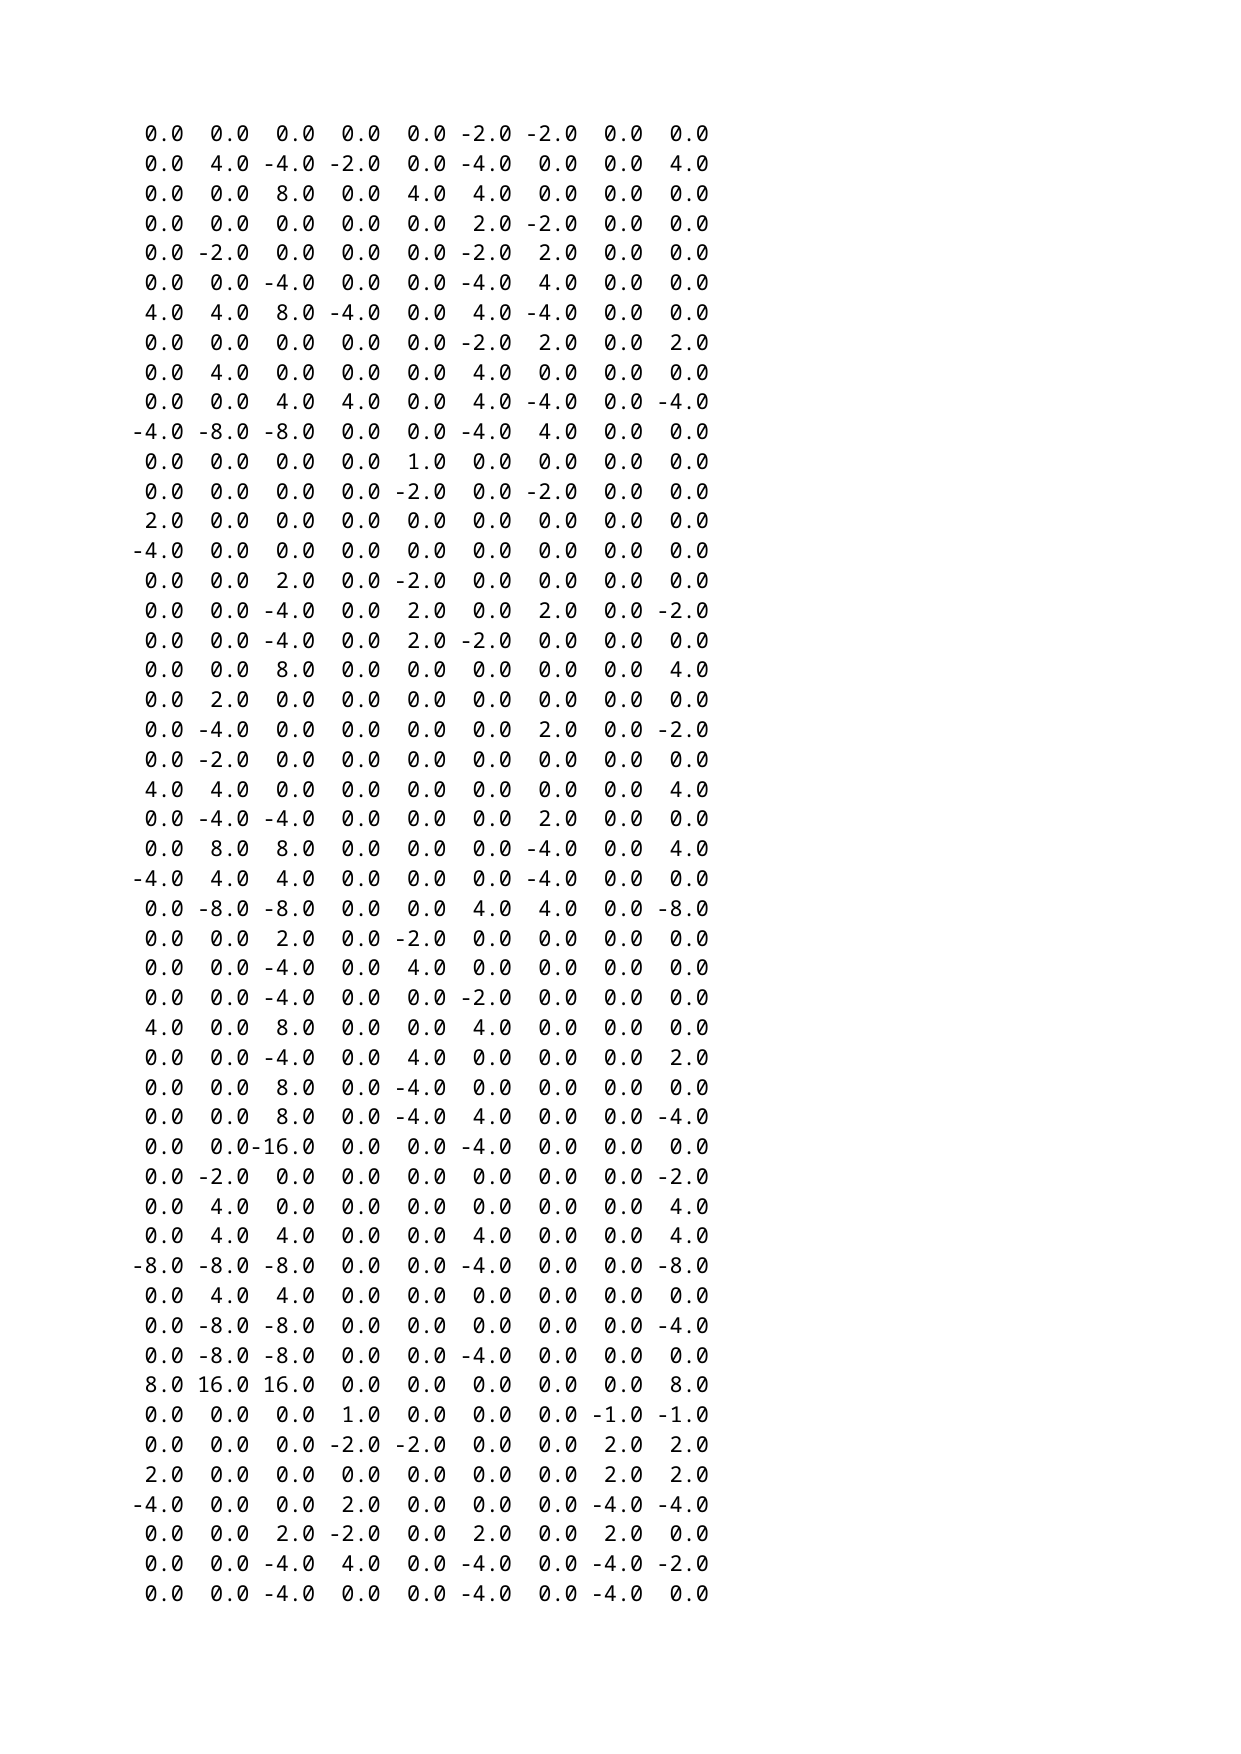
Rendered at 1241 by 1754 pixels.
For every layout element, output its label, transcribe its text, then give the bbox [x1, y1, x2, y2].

text 0.0 0.0 0.0 0.0 -2.0 0.0 -2.0 0.0 0.0 [118, 476, 1122, 505]
text 0.0 -4.0 -4.0 0.0 0.0 0.0 2.0 0.0 0.0 [118, 803, 1122, 833]
text 0.0 4.0 4.0 0.0 0.0 0.0 0.0 0.0 0.0 [118, 1280, 1122, 1310]
text 0.0 0.0 0.0 0.0 0.0 -2.0 -2.0 0.0 0.0 [118, 118, 1122, 148]
text 0.0 0.0 0.0 1.0 0.0 0.0 0.0 -1.0 -1.0 [118, 1399, 1122, 1429]
text 0.0 -8.0 -8.0 0.0 0.0 -4.0 0.0 0.0 0.0 [118, 1339, 1122, 1369]
text 0.0 0.0 -4.0 0.0 2.0 -2.0 0.0 0.0 0.0 [118, 624, 1122, 654]
text -4.0 4.0 4.0 0.0 0.0 0.0 -4.0 0.0 0.0 [118, 863, 1122, 893]
text 0.0 0.0 -4.0 0.0 0.0 -4.0 4.0 0.0 0.0 [118, 267, 1122, 297]
text 0.0 0.0 0.0 0.0 0.0 2.0 -2.0 0.0 0.0 [118, 207, 1122, 237]
text 4.0 0.0 8.0 0.0 0.0 4.0 0.0 0.0 0.0 [118, 1012, 1122, 1042]
text 0.0 4.0 -4.0 -2.0 0.0 -4.0 0.0 0.0 4.0 [118, 148, 1122, 178]
text 0.0 0.0 0.0 -2.0 -2.0 0.0 0.0 2.0 2.0 [118, 1429, 1122, 1459]
text 0.0 0.0 -4.0 0.0 0.0 -2.0 0.0 0.0 0.0 [118, 982, 1122, 1012]
text 4.0 4.0 8.0 -4.0 0.0 4.0 -4.0 0.0 0.0 [118, 297, 1122, 327]
text 0.0 0.0 -4.0 0.0 4.0 0.0 0.0 0.0 2.0 [118, 1042, 1122, 1071]
text -4.0 -8.0 -8.0 0.0 0.0 -4.0 4.0 0.0 0.0 [118, 416, 1122, 446]
text 4.0 4.0 0.0 0.0 0.0 0.0 0.0 0.0 4.0 [118, 773, 1122, 803]
text -4.0 0.0 0.0 2.0 0.0 0.0 0.0 -4.0 -4.0 [118, 1488, 1122, 1518]
text 0.0 -2.0 0.0 0.0 0.0 0.0 0.0 0.0 0.0 [118, 744, 1122, 773]
text 0.0 -8.0 -8.0 0.0 0.0 0.0 0.0 0.0 -4.0 [118, 1310, 1122, 1339]
text 0.0 -4.0 0.0 0.0 0.0 0.0 2.0 0.0 -2.0 [118, 714, 1122, 744]
text -8.0 -8.0 -8.0 0.0 0.0 -4.0 0.0 0.0 -8.0 [118, 1250, 1122, 1280]
text 0.0 0.0 2.0 -2.0 0.0 2.0 0.0 2.0 0.0 [118, 1518, 1122, 1548]
text 0.0 4.0 0.0 0.0 0.0 0.0 0.0 0.0 4.0 [118, 1191, 1122, 1220]
text 0.0 0.0 2.0 0.0 -2.0 0.0 0.0 0.0 0.0 [118, 565, 1122, 595]
text 0.0 4.0 0.0 0.0 0.0 4.0 0.0 0.0 0.0 [118, 356, 1122, 386]
text 0.0 4.0 4.0 0.0 0.0 4.0 0.0 0.0 4.0 [118, 1220, 1122, 1250]
text 0.0 0.0 8.0 0.0 0.0 0.0 0.0 0.0 4.0 [118, 654, 1122, 684]
text 0.0 0.0 0.0 0.0 1.0 0.0 0.0 0.0 0.0 [118, 446, 1122, 476]
text 0.0 0.0 -4.0 0.0 0.0 -4.0 0.0 -4.0 0.0 [118, 1578, 1122, 1608]
text 0.0 0.0 8.0 0.0 4.0 4.0 0.0 0.0 0.0 [118, 178, 1122, 207]
text 0.0 0.0 -4.0 0.0 2.0 0.0 2.0 0.0 -2.0 [118, 595, 1122, 624]
text 2.0 0.0 0.0 0.0 0.0 0.0 0.0 0.0 0.0 [118, 505, 1122, 535]
text 0.0 0.0-16.0 0.0 0.0 -4.0 0.0 0.0 0.0 [118, 1131, 1122, 1161]
text 0.0 0.0 0.0 0.0 0.0 -2.0 2.0 0.0 2.0 [118, 327, 1122, 356]
text 0.0 0.0 -4.0 4.0 0.0 -4.0 0.0 -4.0 -2.0 [118, 1548, 1122, 1578]
text 0.0 0.0 8.0 0.0 -4.0 4.0 0.0 0.0 -4.0 [118, 1101, 1122, 1131]
text 0.0 0.0 4.0 4.0 0.0 4.0 -4.0 0.0 -4.0 [118, 386, 1122, 416]
text 2.0 0.0 0.0 0.0 0.0 0.0 0.0 2.0 2.0 [118, 1459, 1122, 1488]
text 0.0 8.0 8.0 0.0 0.0 0.0 -4.0 0.0 4.0 [118, 833, 1122, 863]
text 0.0 0.0 8.0 0.0 -4.0 0.0 0.0 0.0 0.0 [118, 1071, 1122, 1101]
text 0.0 -8.0 -8.0 0.0 0.0 4.0 4.0 0.0 -8.0 [118, 893, 1122, 922]
text 8.0 16.0 16.0 0.0 0.0 0.0 0.0 0.0 8.0 [118, 1369, 1122, 1399]
text 0.0 2.0 0.0 0.0 0.0 0.0 0.0 0.0 0.0 [118, 684, 1122, 714]
text 0.0 0.0 -4.0 0.0 4.0 0.0 0.0 0.0 0.0 [118, 952, 1122, 982]
text 0.0 -2.0 0.0 0.0 0.0 0.0 0.0 0.0 -2.0 [118, 1161, 1122, 1191]
text 0.0 -2.0 0.0 0.0 0.0 -2.0 2.0 0.0 0.0 [118, 237, 1122, 267]
text -4.0 0.0 0.0 0.0 0.0 0.0 0.0 0.0 0.0 [118, 535, 1122, 565]
text 0.0 0.0 2.0 0.0 -2.0 0.0 0.0 0.0 0.0 [118, 922, 1122, 952]
